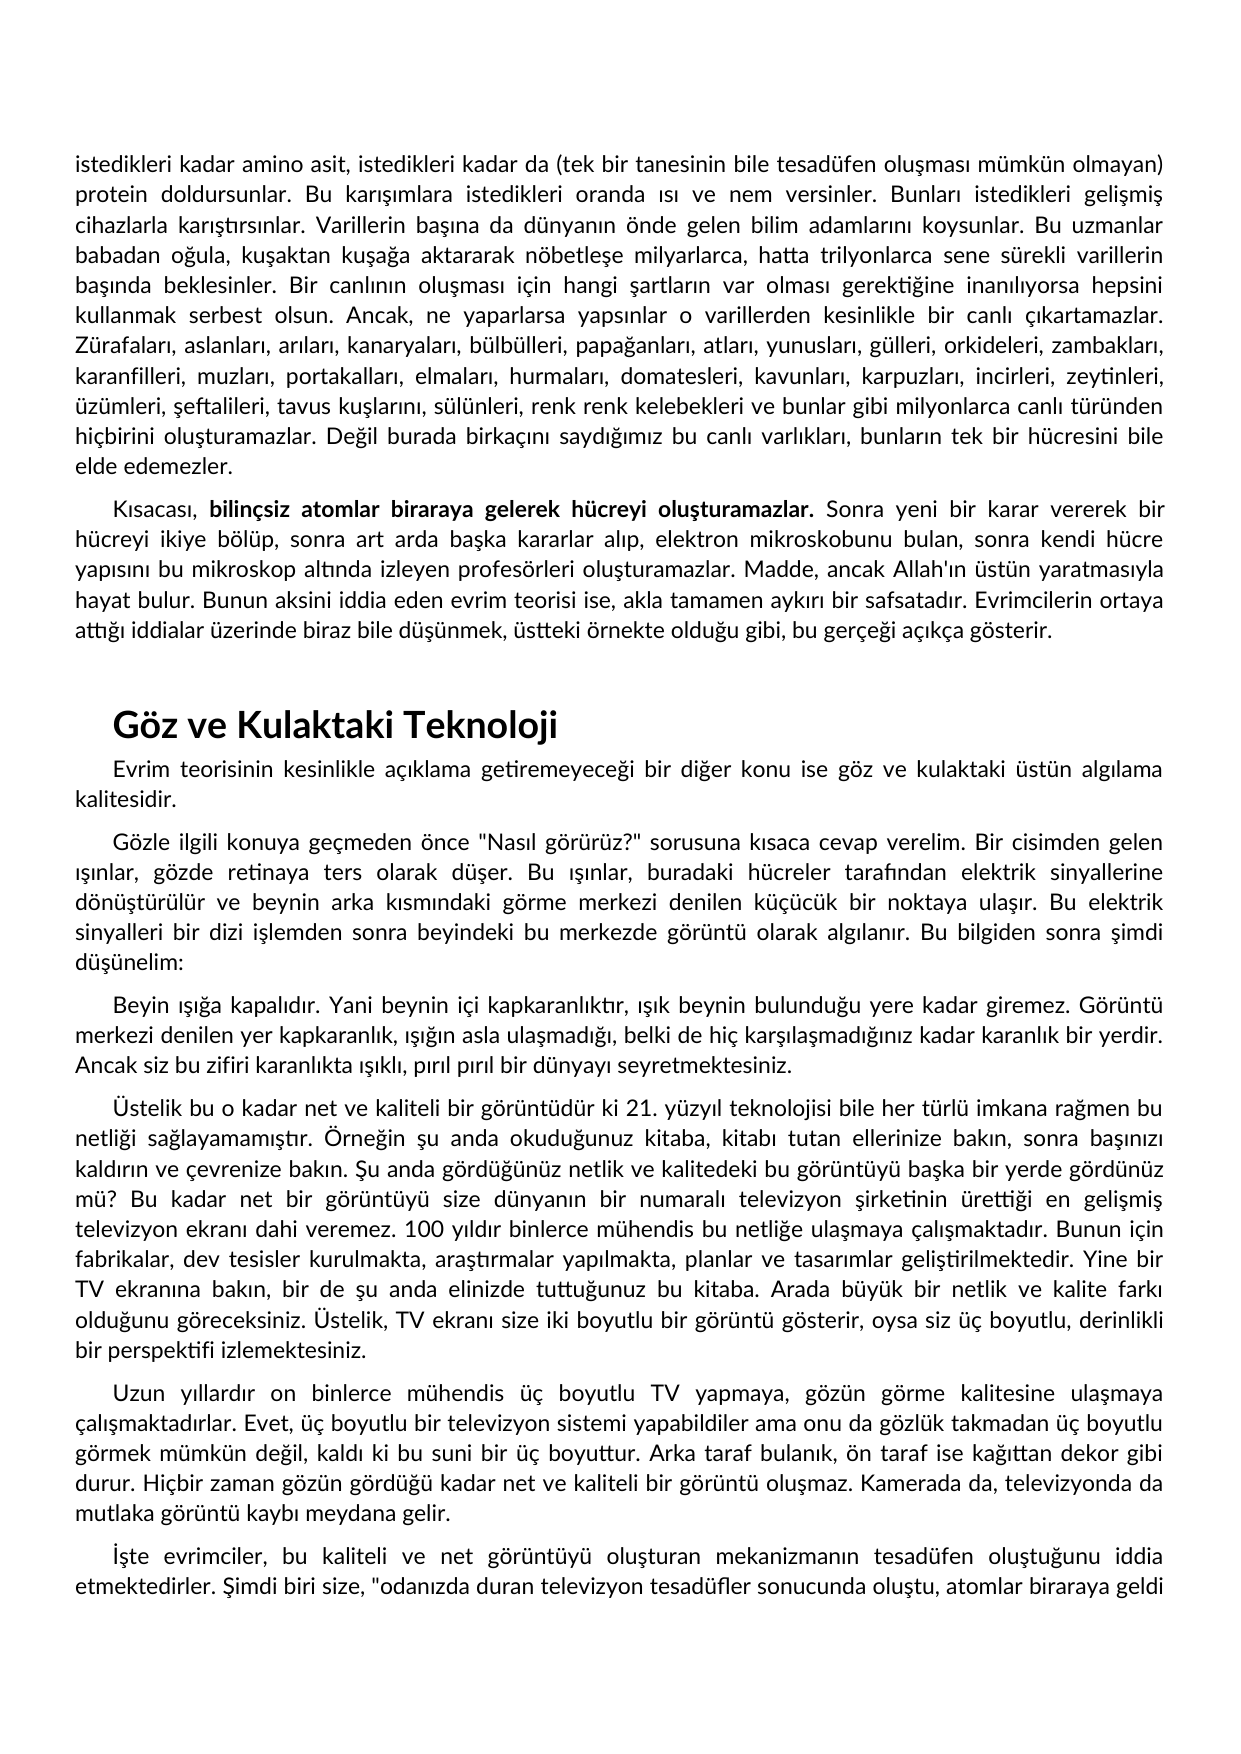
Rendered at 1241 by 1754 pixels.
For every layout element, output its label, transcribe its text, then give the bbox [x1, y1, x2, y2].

text Beyin ışığa kapalıdır. Yani beynin içi kapkaranlıktır, ışık beynin bulunduğu yere kadar giremez. Görüntü merkezi denilen yer kapkaranlık, ışığın asla ulaşmadığı, belki de hiç karşılaşmadığınız kadar karanlık bir yerdir. Ancak siz bu zifiri karanlıkta ışıklı, pırıl pırıl bir dünyayı seyretmektesiniz. [75, 991, 1165, 1079]
text istedikleri kadar amino asit, istedikleri kadar da (tek bir tanesinin bile tesadüfen oluşması mümkün olmayan) protein doldursunlar. Bu karışımlara istedikleri oranda ısı ve nem versinler. Bunları istedikleri gelişmiş cihazlarla karıştırsınlar. Varillerin başına da dünyanın önde gelen bilim adamlarını koysunlar. Bu uzmanlar babadan oğula, kuşaktan kuşağa aktararak nöbetleşe milyarlarca, hatta trilyonlarca sene sürekli varillerin başında beklesinler. Bir canlının oluşması için hangi şartların var olması gerektiğine inanılıyorsa hepsini kullanmak serbest olsun. Ancak, ne yaparlarsa yapsınlar o varillerden kesinlikle bir canlı çıkartamazlar. Zürafaları, aslanları, arıları, kanaryaları, bülbülleri, papağanları, atları, yunusları, gülleri, orkideleri, zambakları, karanfilleri, muzları, portakalları, elmaları, hurmaları, domatesleri, kavunları, karpuzları, incirleri, zeytinleri, üzümleri, şeftalileri, tavus kuşlarını, sülünleri, renk renk kelebekleri ve bunlar gibi milyonlarca canlı türünden hiçbirini oluşturamazlar. Değil burada birkaçını saydığımız bu canlı varlıkları, bunların tek bir hücresini bile elde edemezler. [75, 150, 1165, 479]
text Üstelik bu o kadar net ve kaliteli bir görüntüdür ki 21. yüzyıl teknolojisi bile her türlü imkana rağmen bu netliği sağlayamamıştır. Örneğin şu anda okuduğunuz kitaba, kitabı tutan ellerinize bakın, sonra başınızı kaldırın ve çevrenize bakın. Şu anda gördüğünüz netlik ve kalitedeki bu görüntüyü başka bir yerde gördünüz mü? Bu kadar net bir görüntüyü size dünyanın bir numaralı televizyon şirketinin ürettiği en gelişmiş televizyon ekranı dahi veremez. 100 yıldır binlerce mühendis bu netliğe ulaşmaya çalışmaktadır. Bunun için fabrikalar, dev tesisler kurulmakta, araştırmalar yapılmakta, planlar ve tasarımlar geliştirilmektedir. Yine bir TV ekranına bakın, bir de şu anda elinizde tuttuğunuz bu kitaba. Arada büyük bir netlik ve kalite farkı olduğunu göreceksiniz. Üstelik, TV ekranı size iki boyutlu bir görüntü gösterir, oysa siz üç boyutlu, derinlikli bir perspektifi izlemektesiniz. [75, 1094, 1165, 1363]
text İşte evrimciler, bu kaliteli ve net görüntüyü oluşturan mekanizmanın tesadüfen oluştuğunu iddia etmektedirler. Şimdi biri size, "odanızda duran televizyon tesadüfler sonucunda oluştu, atomlar biraraya geldi [75, 1542, 1165, 1599]
text Evrim teorisinin kesinlikle açıklama getiremeyeceği bir diğer konu ise göz ve kulaktaki üstün algılama kalitesidir. [75, 754, 1165, 812]
text Gözle ilgili konuya geçmeden önce "Nasıl görürüz?" sorusuna kısaca cevap verelim. Bir cisimden gelen ışınlar, gözde retinaya ters olarak düşer. Bu ışınlar, buradaki hücreler tarafından elektrik sinyallerine dönüştürülür ve beynin arka kısmındaki görme merkezi denilen küçücük bir noktaya ulaşır. Bu elektrik sinyalleri bir dizi işlemden sonra beyindeki bu merkezde görüntü olarak algılanır. Bu bilgiden sonra şimdi düşünelim: [75, 827, 1165, 976]
text Uzun yıllardır on binlerce mühendis üç boyutlu TV yapmaya, gözün görme kalitesine ulaşmaya çalışmaktadırlar. Evet, üç boyutlu bir televizyon sistemi yapabildiler ama onu da gözlük takmadan üç boyutlu görmek mümkün değil, kaldı ki bu suni bir üç boyuttur. Arka taraf bulanık, ön taraf ise kağıttan dekor gibi durur. Hiçbir zaman gözün gördüğü kadar net ve kaliteli bir görüntü oluşmaz. Kamerada da, televizyonda da mutlaka görüntü kaybı meydana gelir. [75, 1378, 1165, 1527]
text Kısacası, bilinçsiz atomlar biraraya gelerek hücreyi oluşturamazlar. Sonra yeni bir karar vererek bir hücreyi ikiye bölüp, sonra art arda başka kararlar alıp, elektron mikroskobunu bulan, sonra kendi hücre yapısını bu mikroskop altında izleyen profesörleri oluşturamazlar. Madde, ancak Allah'ın üstün yaratmasıyla hayat bulur. Bunun aksini iddia eden evrim teorisi ise, akla tamamen aykırı bir safsatadır. Evrimcilerin ortaya attığı iddialar üzerinde biraz bile düşünmek, üstteki örnekte olduğu gibi, bu gerçeği açıkça gösterir. [75, 495, 1165, 643]
subtitle Göz ve Kulaktaki Teknoloji [112, 701, 1165, 746]
